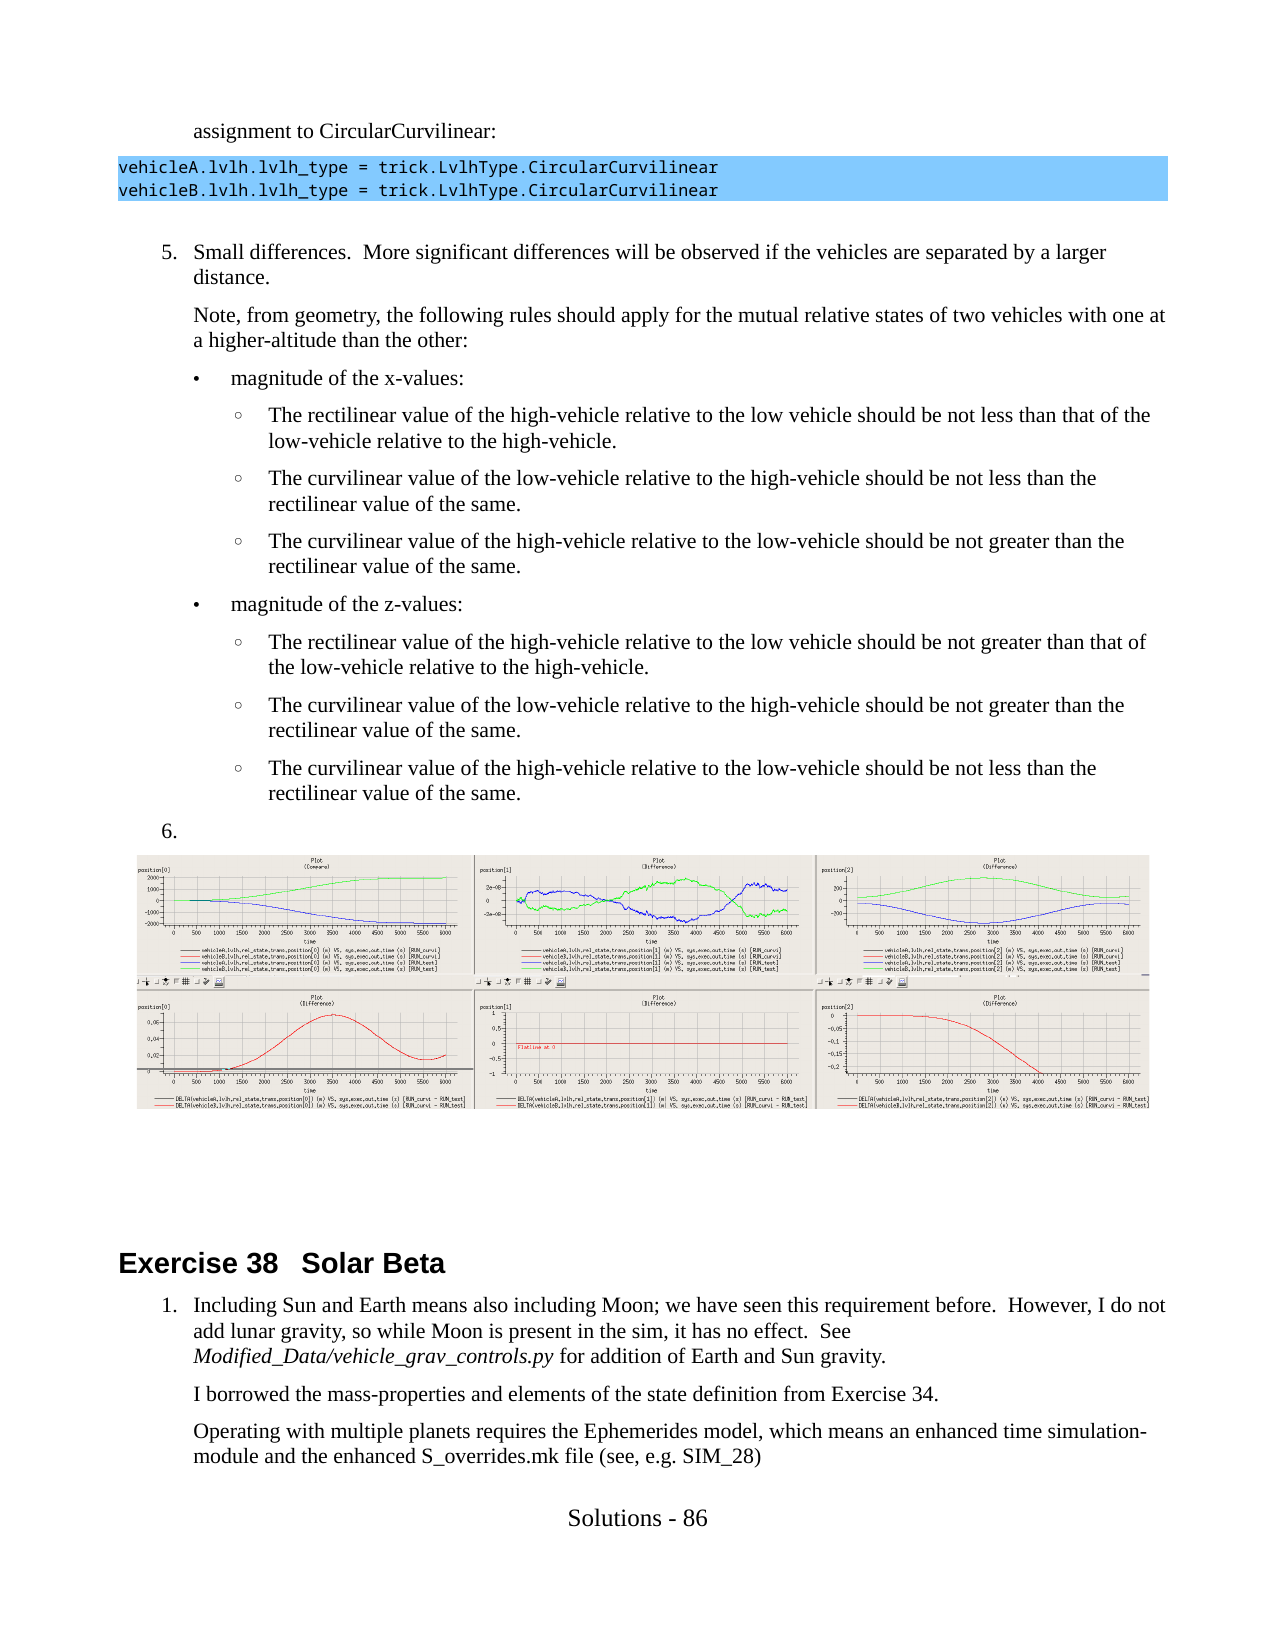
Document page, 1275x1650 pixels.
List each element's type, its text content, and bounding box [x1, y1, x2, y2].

list magnitude of the z-values: [193, 591, 1168, 616]
list The curvilinear value of the high-vehicle relative to the low-vehicle should be not greater than the rectilinear value of the same. [231, 528, 1168, 579]
list Small differences. More significant differences will be observed if the vehicles are separated by a larger distance. [156, 239, 1168, 289]
list I borrowed the mass-properties and elements of the state definition from Exercise 34. [156, 1381, 1168, 1406]
list The curvilinear value of the low-vehicle relative to the high-vehicle should be not greater than the rectilinear value of the same. [231, 692, 1168, 742]
list The rectilinear value of the high-vehicle relative to the low vehicle should be not less than that of the low-vehicle relative to the high-vehicle. [231, 402, 1168, 453]
list assignment to CircularCurvilinear: [156, 118, 1168, 143]
list Operating with multiple planets requires the Ephemerides model, which means an enhanced time simulation-module and the enhanced S_overrides.mk file (see, e.g. SIM_28) [156, 1418, 1168, 1469]
list The curvilinear value of the low-vehicle relative to the high-vehicle should be not less than the rectilinear value of the same. [231, 465, 1168, 516]
list Including Sun and Earth means also including Moon; we have seen this requirement before. However, I do not add lunar gravity, so while Moon is present in the sim, it has no effect. See Modified_Data/vehicle_grav_controls.py for addition of Earth and Sun gravity. [156, 1292, 1168, 1368]
text vehicleB.lvlh.lvlh_type = trick.LvlhType.CircularCurvilinear [118, 178, 1168, 201]
subtitle Solar Beta [118, 1246, 1168, 1280]
list The curvilinear value of the high-vehicle relative to the low-vehicle should be not less than the rectilinear value of the same. [231, 755, 1168, 805]
list The rectilinear value of the high-vehicle relative to the low vehicle should be not greater than that of the low-vehicle relative to the high-vehicle. [231, 629, 1168, 679]
picture [136, 855, 1150, 1109]
text vehicleA.lvlh.lvlh_type = trick.LvlhType.CircularCurvilinear [118, 156, 1168, 178]
list magnitude of the x-values: [193, 365, 1168, 390]
list Note, from geometry, the following rules should apply for the mutual relative states of two vehicles with one at a higher-altitude than the other: [156, 302, 1168, 352]
